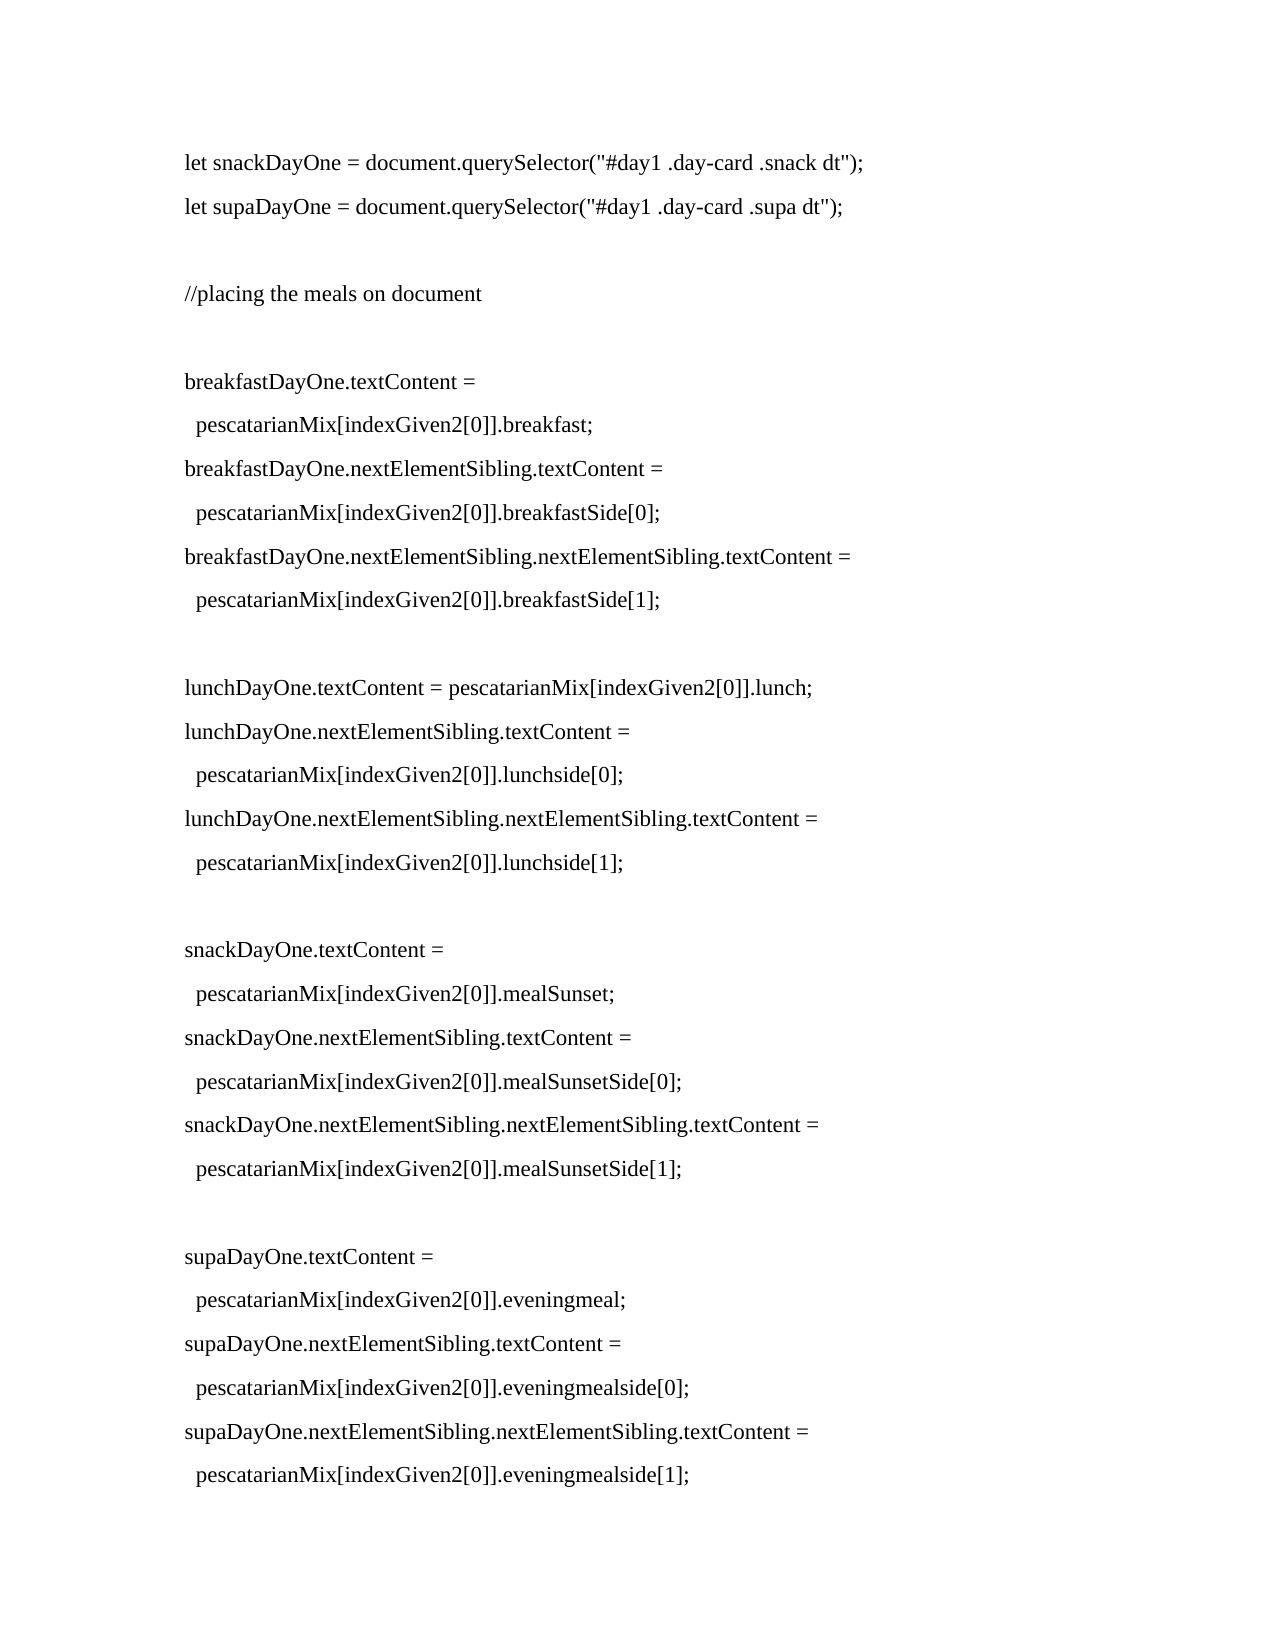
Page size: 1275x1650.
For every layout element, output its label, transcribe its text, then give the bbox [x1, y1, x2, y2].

text breakfastDayOne.textContent = [150, 369, 1125, 394]
text supaDayOne.textContent = [150, 1244, 1125, 1269]
text breakfastDayOne.nextElementSibling.nextElementSibling.textContent = [150, 544, 1125, 569]
text lunchDayOne.nextElementSibling.nextElementSibling.textContent = [150, 806, 1125, 832]
text pescatarianMix[indexGiven2[0]].breakfastSide[1]; [150, 587, 1125, 613]
text snackDayOne.nextElementSibling.textContent = [150, 1025, 1125, 1050]
text pescatarianMix[indexGiven2[0]].mealSunset; [150, 981, 1125, 1007]
text lunchDayOne.nextElementSibling.textContent = [150, 719, 1125, 744]
text supaDayOne.nextElementSibling.nextElementSibling.textContent = [150, 1419, 1125, 1444]
text pescatarianMix[indexGiven2[0]].lunchside[0]; [150, 762, 1125, 788]
text snackDayOne.nextElementSibling.nextElementSibling.textContent = [150, 1112, 1125, 1138]
text pescatarianMix[indexGiven2[0]].lunchside[1]; [150, 850, 1125, 875]
text pescatarianMix[indexGiven2[0]].eveningmeal; [150, 1287, 1125, 1313]
text pescatarianMix[indexGiven2[0]].eveningmealside[1]; [150, 1462, 1125, 1488]
text let snackDayOne = document.querySelector("#day1 .day-card .snack dt"); [150, 150, 1125, 175]
text lunchDayOne.textContent = pescatarianMix[indexGiven2[0]].lunch; [150, 675, 1125, 700]
text snackDayOne.textContent = [150, 937, 1125, 963]
text //placing the meals on document [150, 281, 1125, 307]
text pescatarianMix[indexGiven2[0]].eveningmealside[0]; [150, 1375, 1125, 1400]
text let supaDayOne = document.querySelector("#day1 .day-card .supa dt"); [150, 194, 1125, 219]
text breakfastDayOne.nextElementSibling.textContent = [150, 456, 1125, 482]
text pescatarianMix[indexGiven2[0]].mealSunsetSide[1]; [150, 1156, 1125, 1182]
text pescatarianMix[indexGiven2[0]].breakfastSide[0]; [150, 500, 1125, 525]
text pescatarianMix[indexGiven2[0]].mealSunsetSide[0]; [150, 1069, 1125, 1094]
text pescatarianMix[indexGiven2[0]].breakfast; [150, 412, 1125, 438]
text supaDayOne.nextElementSibling.textContent = [150, 1331, 1125, 1357]
